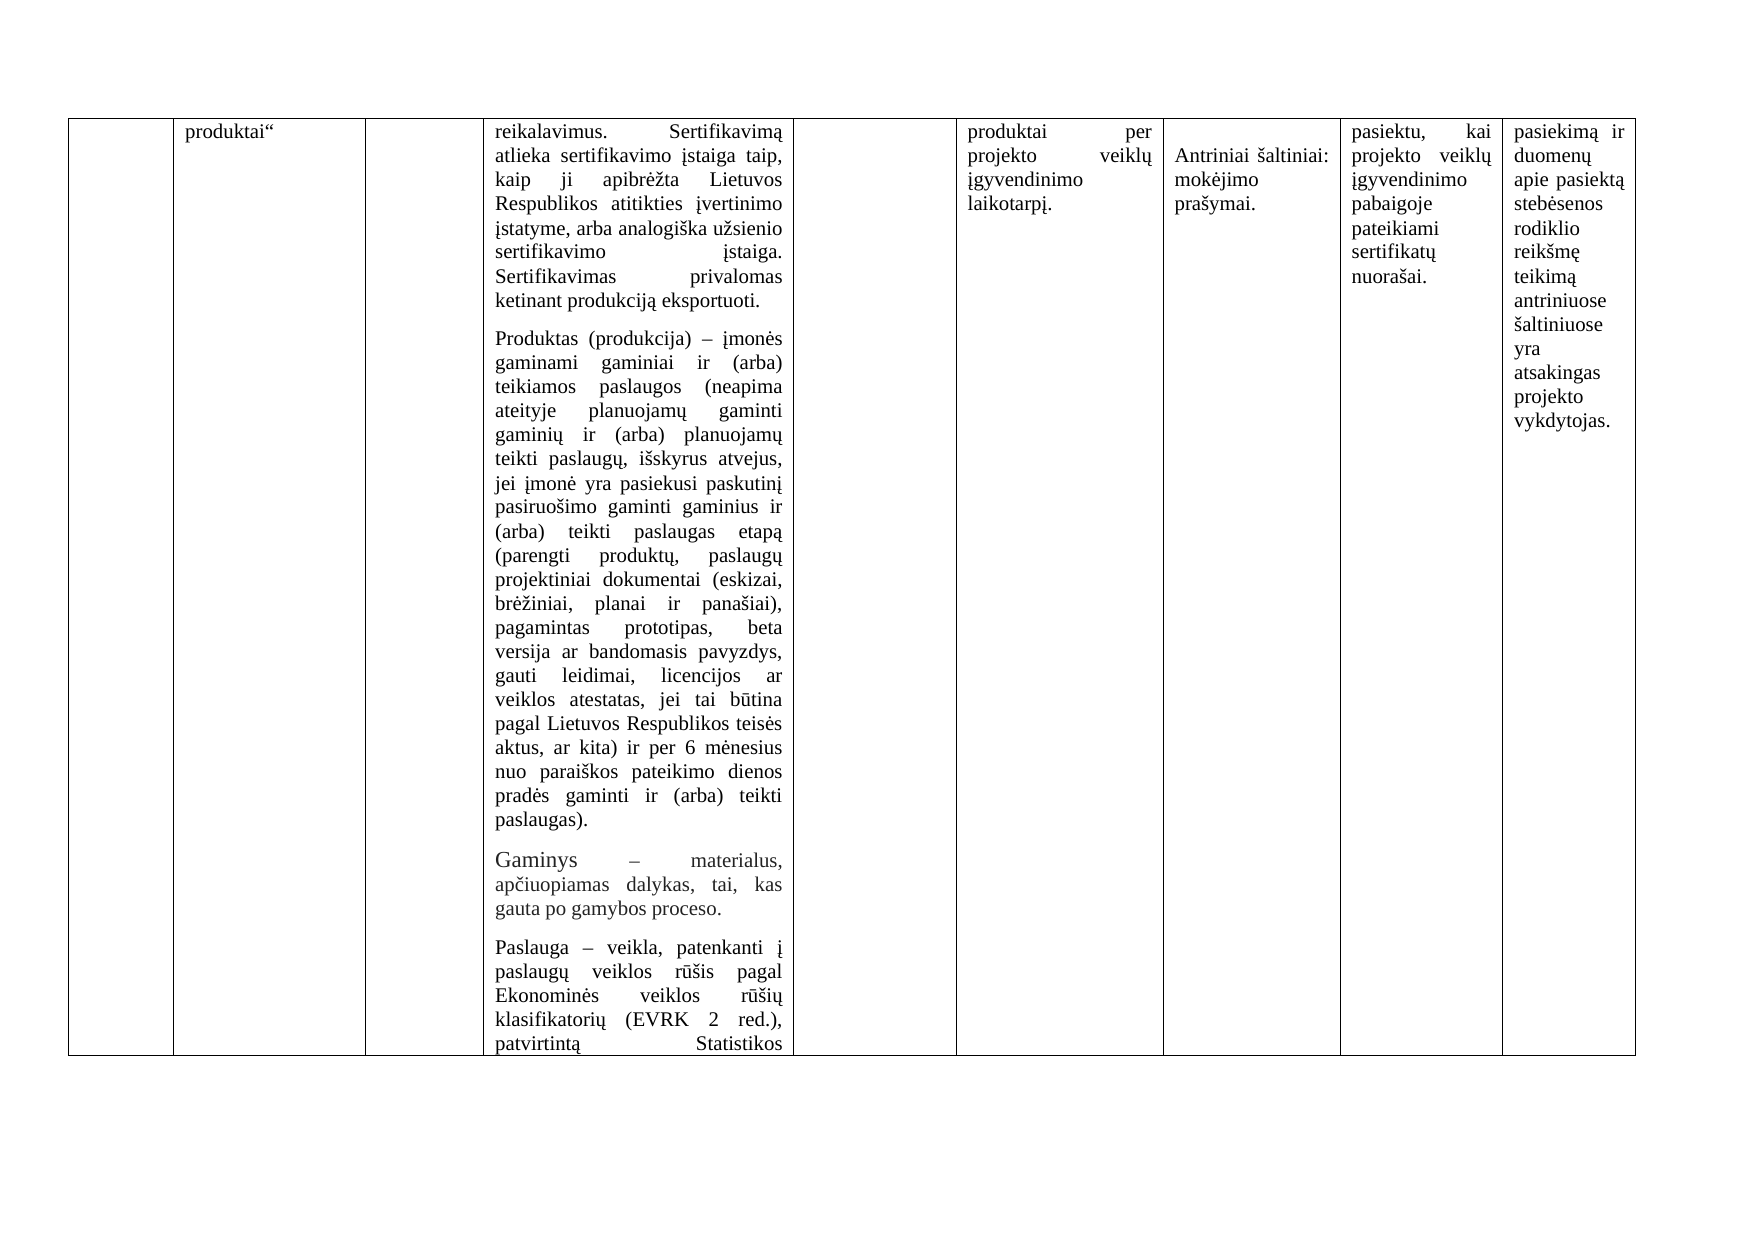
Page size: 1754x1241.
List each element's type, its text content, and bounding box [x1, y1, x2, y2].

table_cell [794, 119, 956, 1055]
table_cell Antriniai šaltiniai: mokėjimo prašymai. [1164, 119, 1340, 1055]
table_cell [69, 119, 173, 1055]
table_cell pasiekimą ir duomenų apie pasiektą stebėsenos rodiklio reikšmę teikimą antriniuose šaltiniuose yra atsakingas projekto vykdytojas. [1503, 119, 1635, 1055]
table_cell produktai“ [174, 119, 365, 1055]
table_cell pasiektu, kai projekto veiklų įgyvendinimo pabaigoje pateikiami sertifikatų nuorašai. [1341, 119, 1502, 1055]
table_cell reikalavimus. Sertifikavimą atlieka sertifikavimo įstaiga taip, kaip ji apibrėžta Lietuvos Respublikos atitikties įvertinimo įstatyme, arba analogiška užsienio sertifikavimo įstaiga. Sertifikavimas privalomas ketinant produkciją eksportuoti. Produktas (produkcija) – įmonės gaminami gaminiai ir (arba) teikiamos paslaugos (neapima ateityje planuojamų gaminti gaminių ir (arba) planuojamų teikti paslaugų, išskyrus atvejus, jei įmonė yra pasiekusi paskutinį pasiruošimo gaminti gaminius ir (arba) teikti paslaugas etapą (parengti produktų, paslaugų projektiniai dokumentai (eskizai, brėžiniai, planai ir panašiai), pagamintas prototipas, beta versija ar bandomasis pavyzdys, gauti leidimai, licencijos ar veiklos atestatas, jei tai būtina pagal Lietuvos Respublikos teisės aktus, ar kita) ir per 6 mėnesius nuo paraiškos pateikimo dienos pradės gaminti ir (arba) teikti paslaugas). Gaminys – materialus, apčiuopiamas dalykas, tai, kas gauta po gamybos proceso. Paslauga – veikla, patenkanti į paslaugų veiklos rūšis pagal Ekonominės veiklos rūšių klasifikatorių (EVRK 2 red.), patvirtintą Statistikos [484, 119, 793, 1055]
table_cell produktai per projekto veiklų įgyvendinimo laikotarpį. [957, 119, 1163, 1055]
table_cell [366, 119, 483, 1055]
